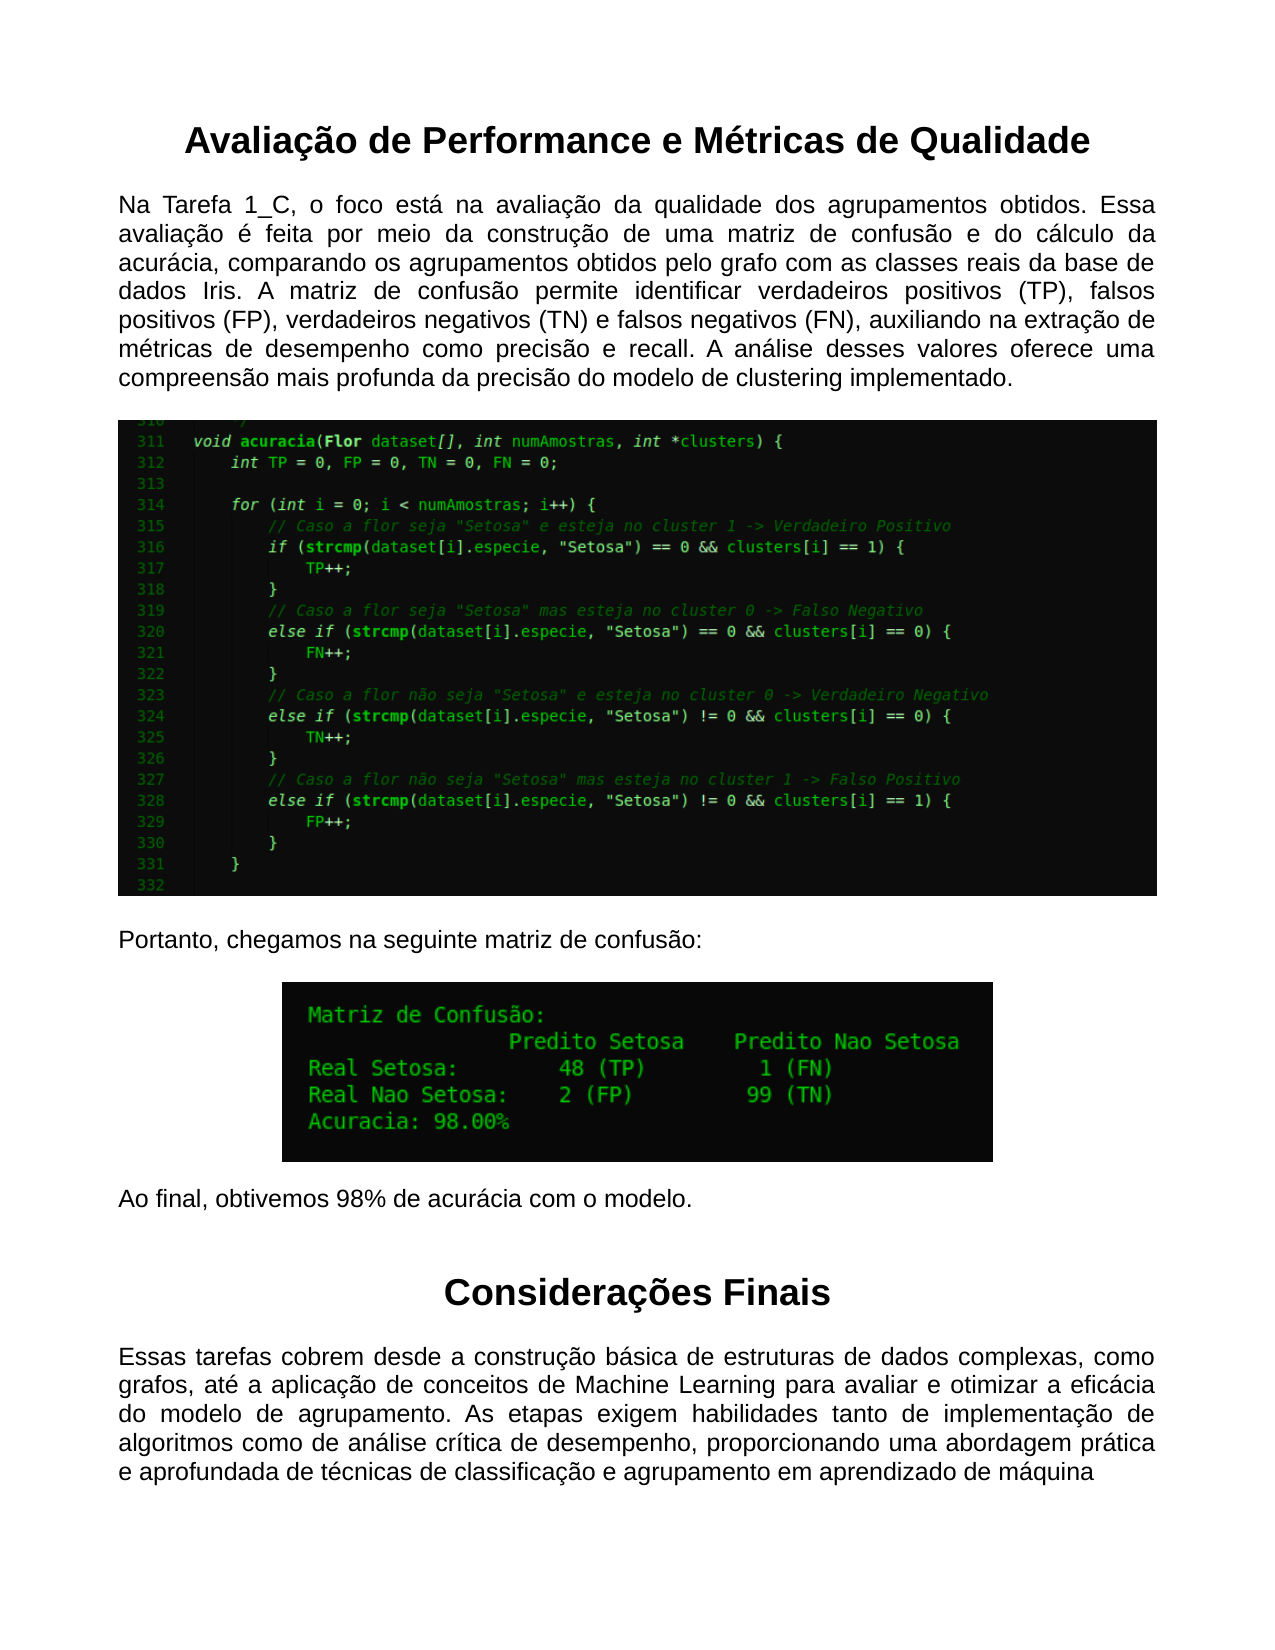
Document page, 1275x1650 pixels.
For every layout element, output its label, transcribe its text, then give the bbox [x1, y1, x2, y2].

picture [282, 982, 993, 1162]
text Essas tarefas cobrem desde a construção básica de estruturas de dados complexas, como grafos, até a aplicação de conceitos de Machine Learning para avaliar e otimizar a eficácia do modelo de agrupamento. As etapas exigem habilidades tanto de implementação de algoritmos como de análise crítica de desempenho, proporcionando uma abordagem prática e aprofundada de técnicas de classificação e agrupamento em aprendizado de máquina [118, 1342, 1157, 1485]
text Ao final, obtivemos 98% de acurácia com o modelo. [118, 1183, 1157, 1212]
text Na Tarefa 1_C, o foco está na avaliação da qualidade dos agrupamentos obtidos. Essa avaliação é feita por meio da construção de uma matriz de confusão e do cálculo da acurácia, comparando os agrupamentos obtidos pelo grafo com as classes reais da base de dados Iris. A matriz de confusão permite identificar verdadeiros positivos (TP), falsos positivos (FP), verdadeiros negativos (TN) e falsos negativos (FN), auxiliando na extração de métricas de desempenho como precisão e recall. A análise desses valores oferece uma compreensão mais profunda da precisão do modelo de clustering implementado. [118, 190, 1157, 391]
text Considerações Finais [118, 1270, 1157, 1313]
text Portanto, chegamos na seguinte matriz de confusão: [118, 925, 1157, 953]
picture [118, 420, 1157, 896]
text Avaliação de Performance e Métricas de Qualidade [118, 118, 1157, 161]
